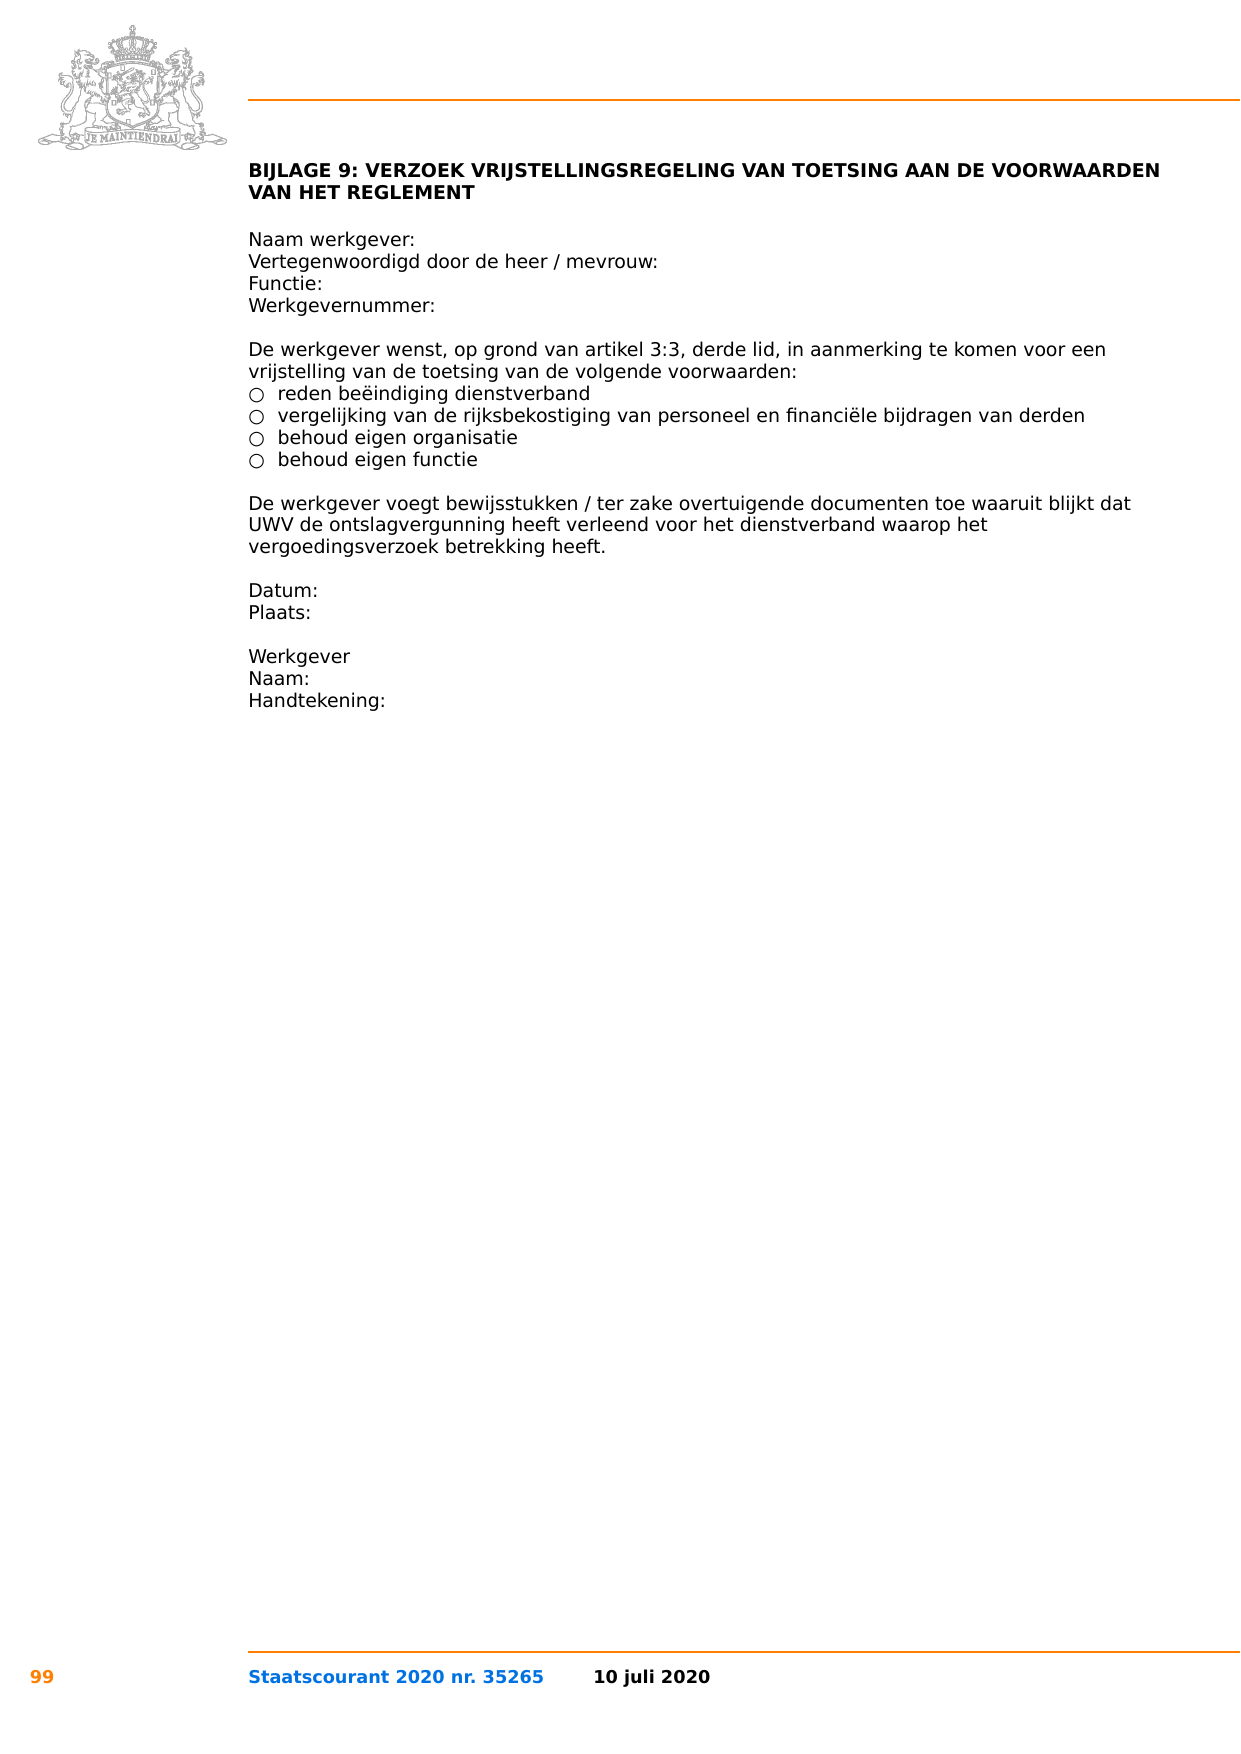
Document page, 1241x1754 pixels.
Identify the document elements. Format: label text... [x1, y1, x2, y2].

text De werkgever wenst, op grond van artikel 3:3, derde lid, in aanmerking te komen voor een vrijstelling van de toetsing van de volgende voorwaarden: [248, 339, 1163, 383]
text Plaats: [248, 602, 1163, 624]
text Datum: [248, 580, 1163, 602]
text Handtekening: [248, 690, 1163, 712]
text Naam: [248, 668, 1163, 690]
picture [38, 25, 227, 150]
text ○ behoud eigen functie [248, 448, 1163, 471]
text Werkgever [248, 646, 1163, 668]
text De werkgever voegt bewijsstukken / ter zake overtuigende documenten toe waaruit blijkt dat UWV de ontslagvergunning heeft verleend voor het dienstverband waarop het vergoedingsverzoek betrekking heeft. [248, 492, 1163, 558]
subtitle BIJLAGE 9: VERZOEK VRIJSTELLINGSREGELING VAN TOETSING AAN DE VOORWAARDEN VAN HET REGLEMENT [248, 160, 1163, 204]
text Functie: [248, 273, 1163, 295]
text ○ reden beëindiging dienstverband [248, 383, 1163, 404]
text ○ behoud eigen organisatie [248, 427, 1163, 448]
text Vertegenwoordigd door de heer / mevrouw: [248, 251, 1163, 273]
text Werkgevernummer: [248, 295, 1163, 317]
text ○ vergelijking van de rijksbekostiging van personeel en financiële bijdragen van derden [248, 404, 1163, 427]
text Naam werkgever: [248, 229, 1163, 251]
